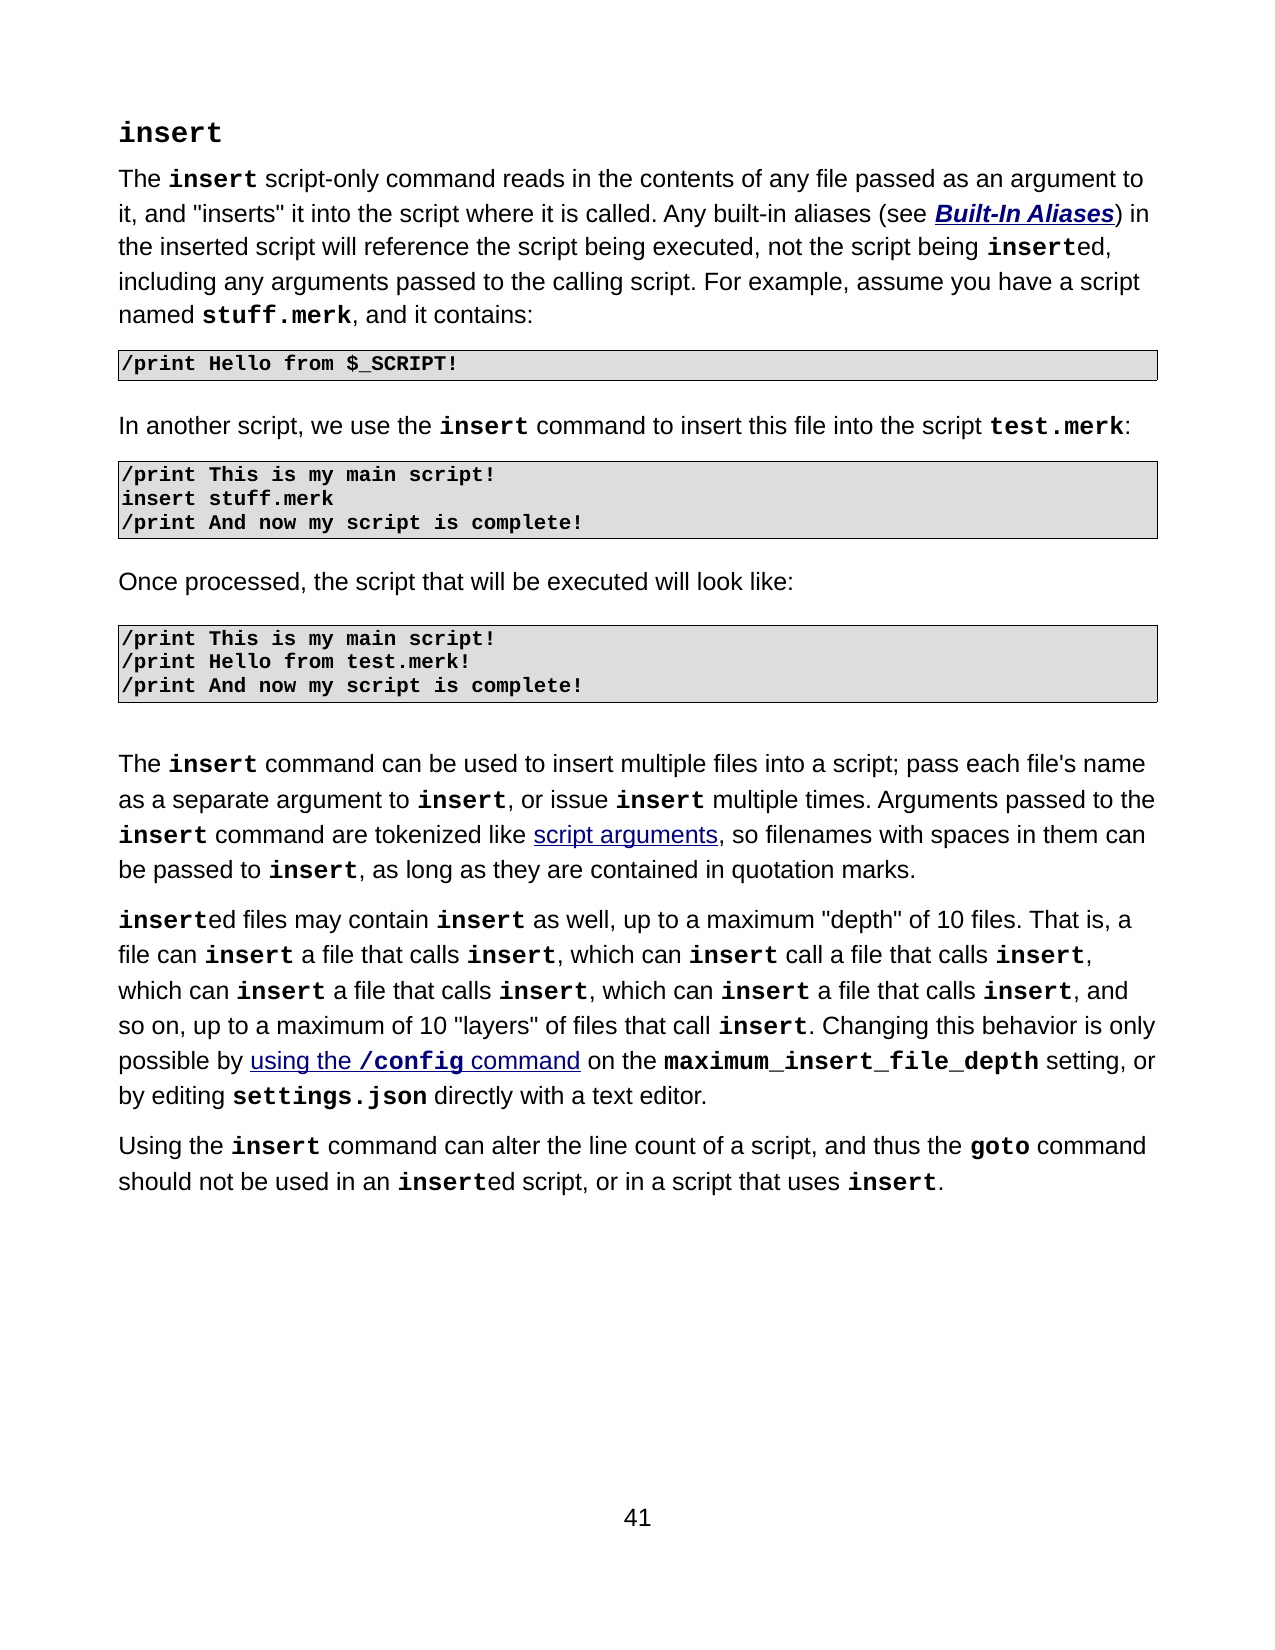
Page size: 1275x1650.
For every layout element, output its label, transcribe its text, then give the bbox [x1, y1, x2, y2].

text The insert command can be used to insert multiple files into a script; pass each file's name as a separate argument to insert, or issue insert multiple times. Arguments passed to the insert command are tokenized like script arguments, so filenames with spaces in them can be passed to insert, as long as they are contained in quotation marks. [118, 749, 1157, 886]
table_header /print Hello from $_SCRIPT! [119, 351, 1157, 380]
table_header /print This is my main script! insert stuff.merk /print And now my script is complete! [119, 462, 1157, 538]
subtitle insert [118, 118, 1157, 151]
text Once processed, the script that will be executed will look like: [118, 567, 1157, 596]
text inserted files may contain insert as well, up to a maximum "depth" of 10 files. That is, a file can insert a file that calls insert, which can insert call a file that calls insert, which can insert a file that calls insert, which can insert a file that calls insert, and so on, up to a maximum of 10 "layers" of files that call insert. Changing this behavior is only possible by using the /config command on the maximum_insert_file_depth setting, or by editing settings.json directly with a text editor. [118, 905, 1157, 1112]
text In another script, we use the insert command to insert this file into the script test.merk: [118, 411, 1157, 442]
table_header /print This is my main script! /print Hello from test.merk! /print And now my script is complete! [119, 626, 1157, 702]
text The insert script-only command reads in the contents of any file passed as an argument to it, and "inserts" it into the script where it is called. Any built-in aliases (see Built-In Aliases) in the inserted script will reference the script being executed, not the script being inserted, including any arguments passed to the calling script. For example, assume you have a script named stuff.merk, and it contains: [118, 164, 1157, 331]
text Using the insert command can alter the line count of a script, and thus the goto command should not be used in an inserted script, or in a script that uses insert. [118, 1131, 1157, 1197]
